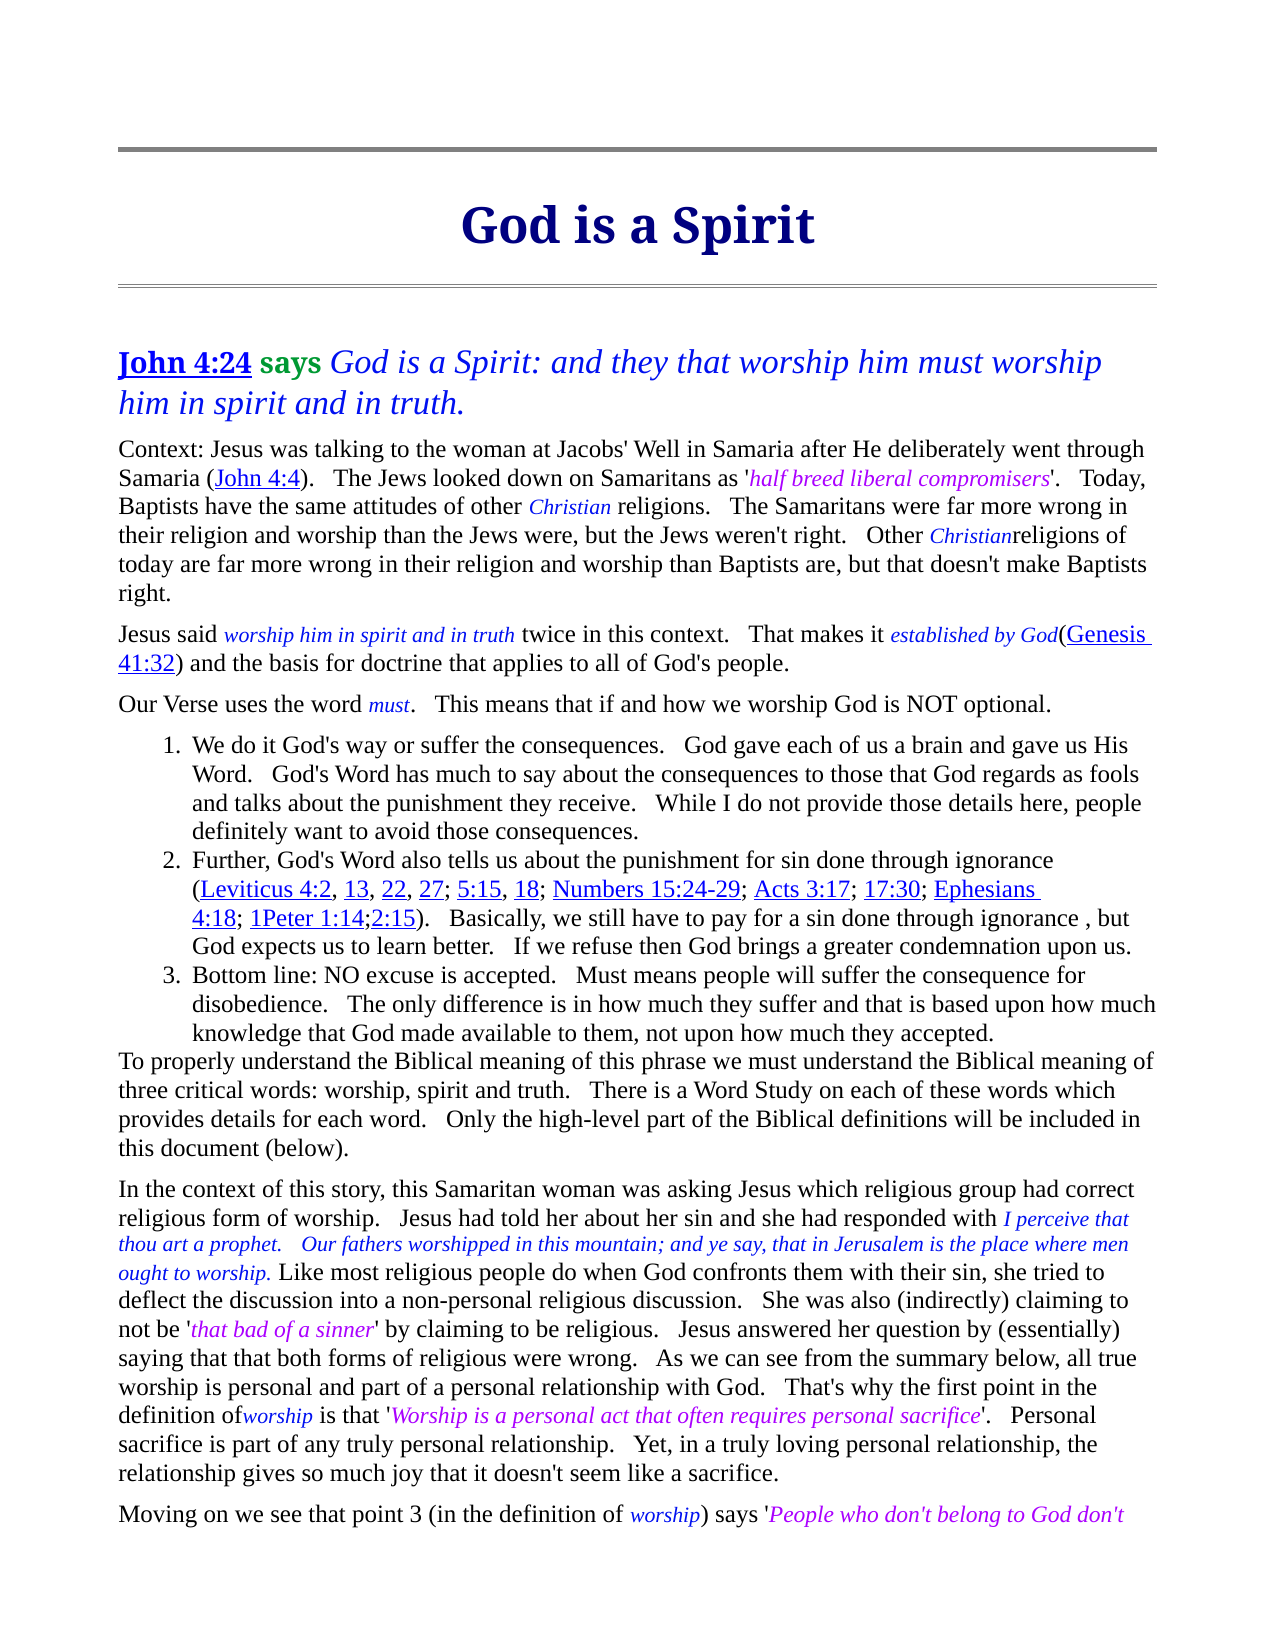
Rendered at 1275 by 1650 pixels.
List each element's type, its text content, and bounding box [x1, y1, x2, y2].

subtitle John 4:24 says God is a Spirit: and they that worship him must worship him in spirit and in truth. [118, 341, 1157, 421]
list Bottom line: NO excuse is accepted. Must means people will suffer the consequence for disobedience. The only difference is in how much they suffer and that is based upon how much knowledge that God made available to them, not upon how much they accepted. [162, 960, 1157, 1046]
text Context: Jesus was talking to the woman at Jacobs' Well in Samaria after He deliberately went through Samaria (John 4:4). The Jews looked down on Samaritans as 'half breed liberal compromisers'. Today, Baptists have the same attitudes of other Christian religions. The Samaritans were far more wrong in their religion and worship than the Jews were, but the Jews weren't right. Other Christianreligions of today are far more wrong in their religion and worship than Baptists are, but that doesn't make Baptists right. [118, 434, 1157, 606]
list Further, God's Word also tells us about the punishment for sin done through ignorance (Leviticus 4:2, 13, 22, 27; 5:15, 18; Numbers 15:24-29; Acts 3:17; 17:30; Ephesians 4:18; 1Peter 1:14;2:15). Basically, we still have to pay for a sin done through ignorance , but God expects us to learn better. If we refuse then God brings a greater condemnation upon us. [162, 845, 1157, 960]
text To properly understand the Biblical meaning of this phrase we must understand the Biblical meaning of three critical words: worship, spirit and truth. There is a Word Study on each of these words which provides details for each word. Only the high-level part of the Biblical definitions will be included in this document (below). [118, 1046, 1157, 1161]
text Our Verse uses the word must. This means that if and how we worship God is NOT optional. [118, 689, 1157, 718]
text Moving on we see that point 3 (in the definition of worship) says 'People who don't belong to God don't [118, 1499, 1157, 1528]
text Jesus said worship him in spirit and in truth twice in this context. That makes it established by God(Genesis 41:32) and the basis for doctrine that applies to all of God's people. [118, 619, 1157, 676]
list We do it God's way or suffer the consequences. God gave each of us a brain and gave us His Word. God's Word has much to say about the consequences to those that God regards as fools and talks about the punishment they receive. While I do not provide those details here, people definitely want to avoid those consequences. [162, 730, 1157, 845]
subtitle God is a Spirit [118, 189, 1157, 258]
text In the context of this story, this Samaritan woman was asking Jesus which religious group had correct religious form of worship. Jesus had told her about her sin and she had responded with I perceive that thou art a prophet. Our fathers worshipped in this mountain; and ye say, that in Jerusalem is the place where men ought to worship. Like most religious people do when God confronts them with their sin, she tried to deflect the discussion into a non-personal religious discussion. She was also (indirectly) claiming to not be 'that bad of a sinner' by claiming to be religious. Jesus answered her question by (essentially) saying that that both forms of religious were wrong. As we can see from the summary below, all true worship is personal and part of a personal relationship with God. That's why the first point in the definition ofworship is that 'Worship is a personal act that often requires personal sacrifice'. Personal sacrifice is part of any truly personal relationship. Yet, in a truly loving personal relationship, the relationship gives so much joy that it doesn't seem like a sacrifice. [118, 1174, 1157, 1487]
